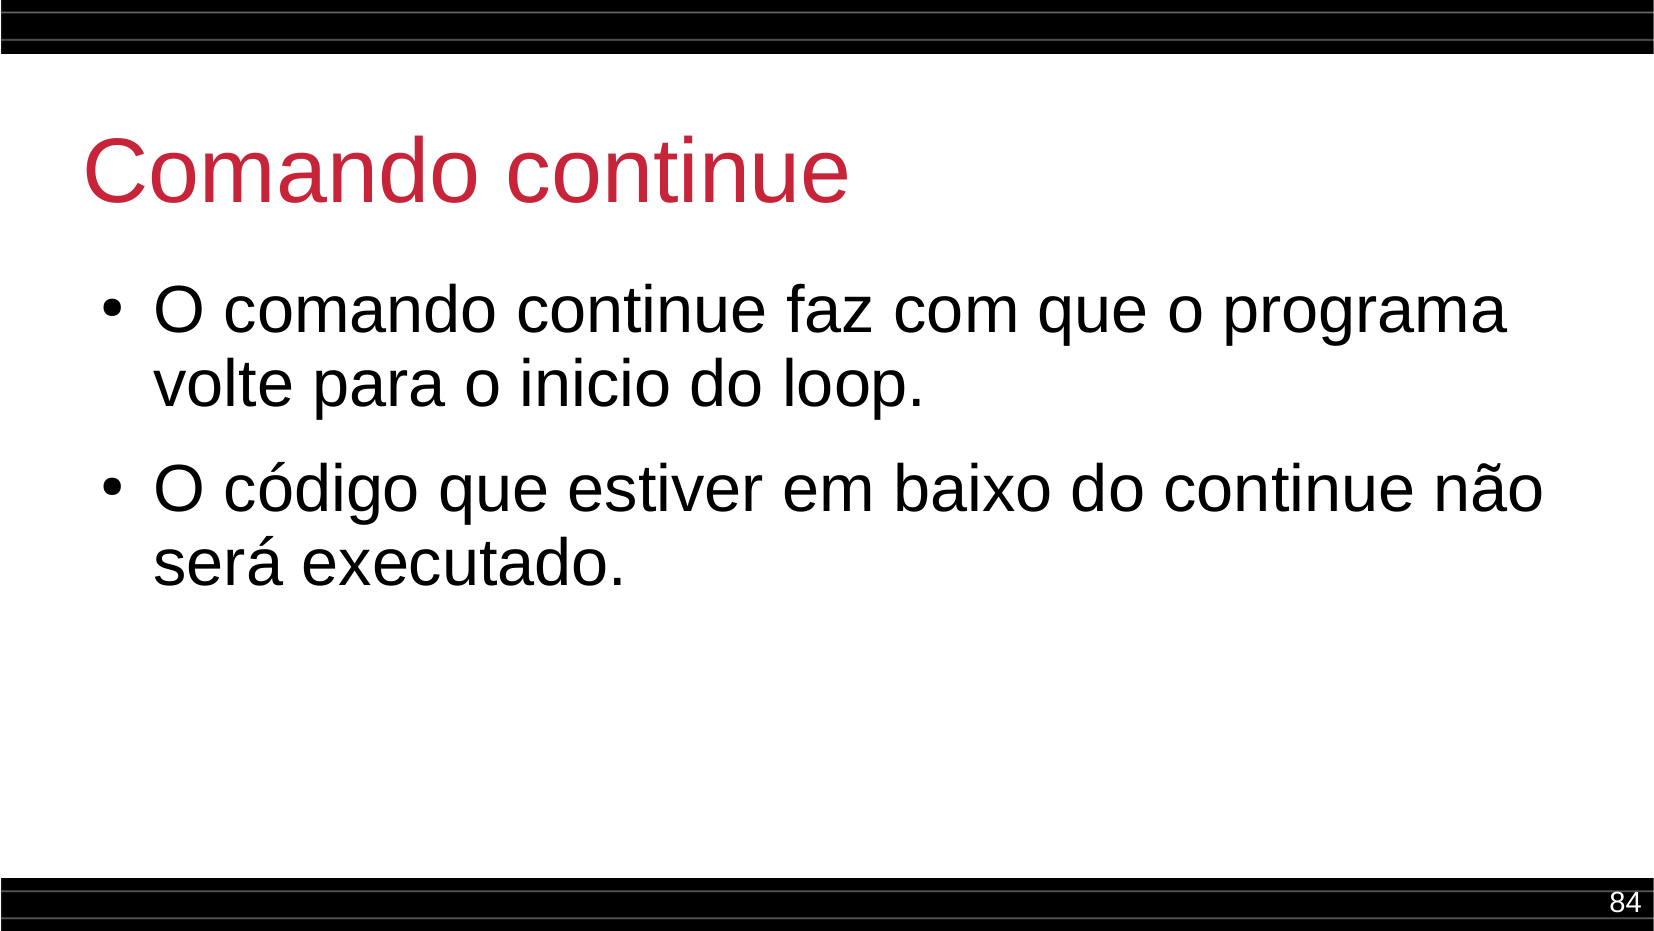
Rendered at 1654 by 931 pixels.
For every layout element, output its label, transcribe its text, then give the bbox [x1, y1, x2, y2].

list O comando continue faz com que o programa volte para o inicio do loop. O código que estiver em baixo do continue não será executado. [82, 271, 1571, 758]
picture [1, 0, 1654, 54]
title Comando continue [82, 92, 1571, 249]
picture [1, 878, 1654, 931]
